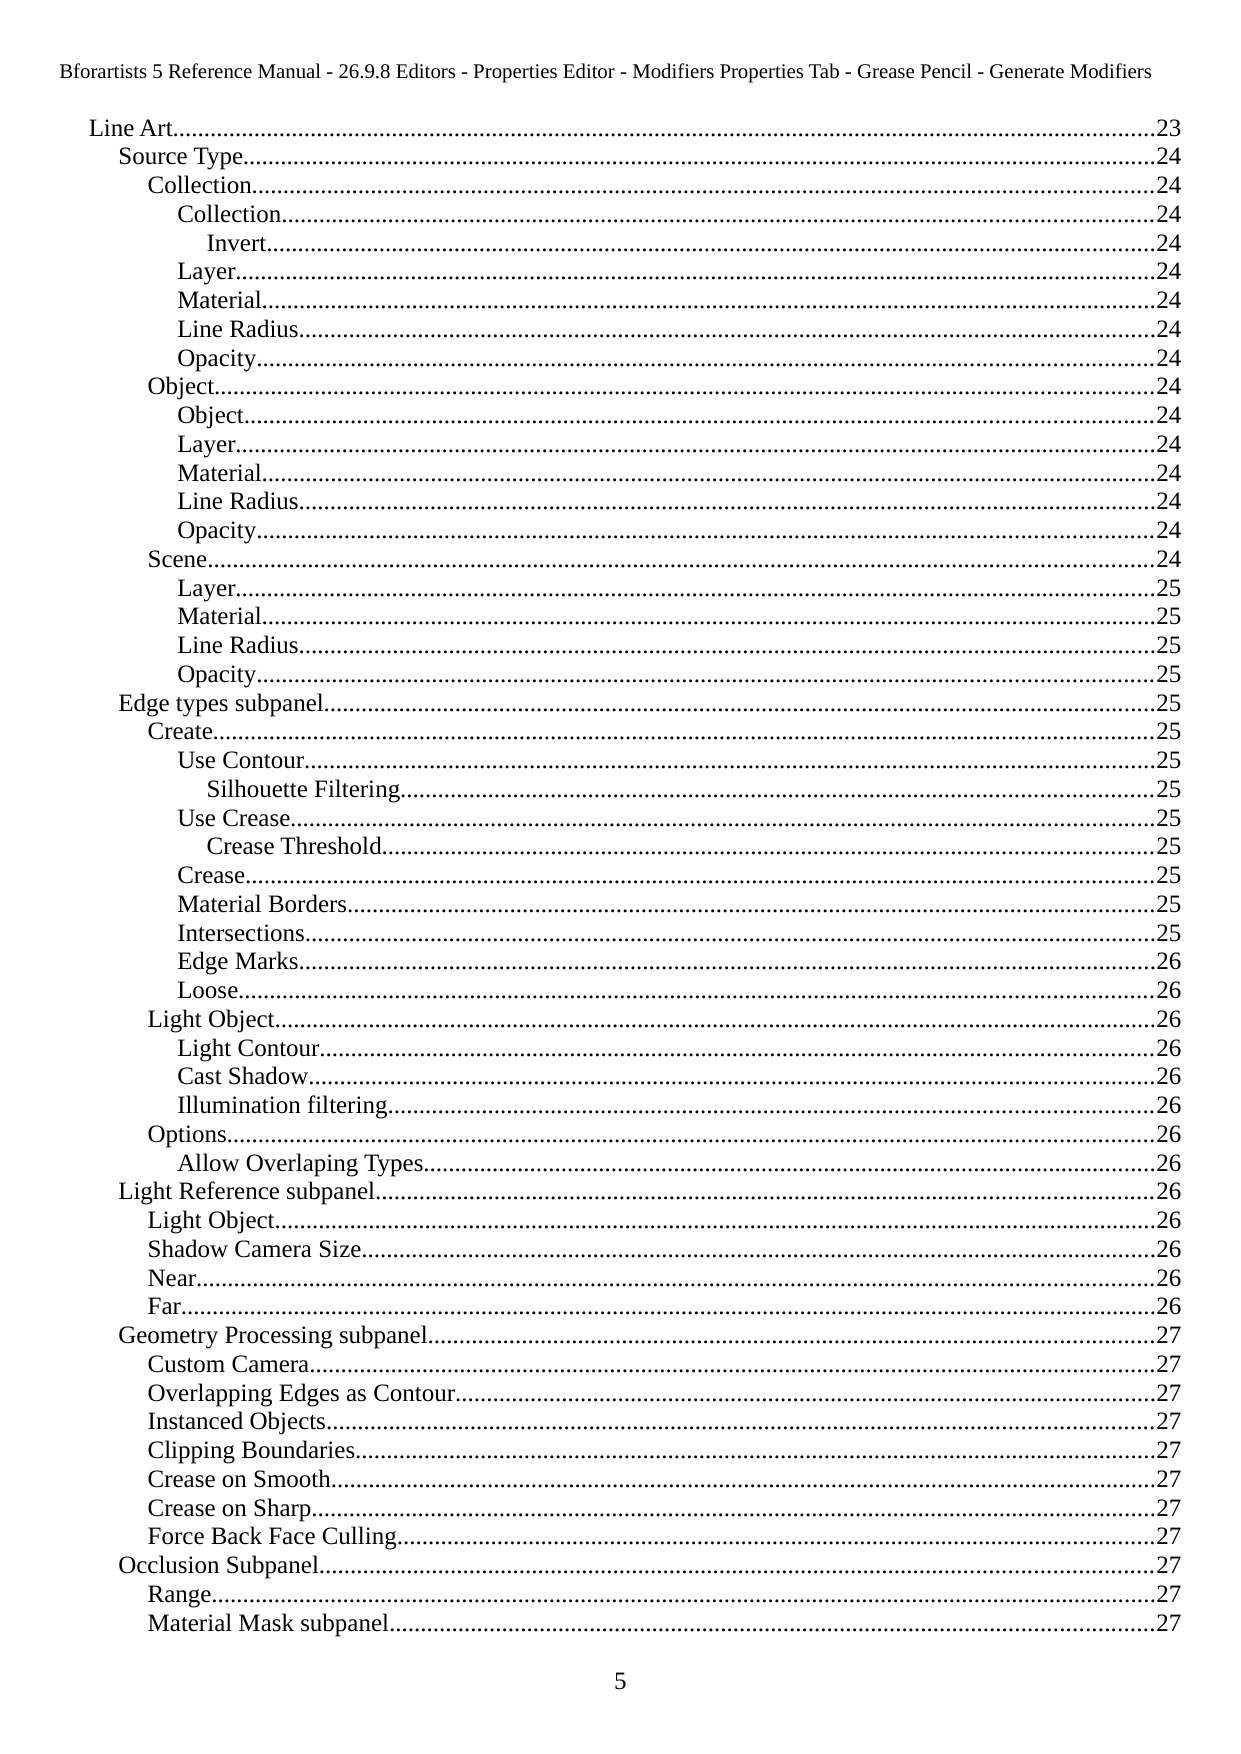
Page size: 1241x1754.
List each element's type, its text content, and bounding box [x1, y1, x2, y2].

text Line Radius 24 [177, 314, 1181, 343]
text Crease Threshold 25 [206, 831, 1181, 860]
text Create 25 [147, 716, 1181, 745]
text Clipping Boundaries 27 [147, 1435, 1181, 1464]
text Geometry Processing subpanel 27 [118, 1320, 1181, 1349]
text Silhouette Filtering 25 [206, 774, 1181, 803]
text Intersections 25 [177, 918, 1181, 946]
text Options 26 [147, 1119, 1181, 1148]
text Light Reference subpanel 26 [118, 1176, 1181, 1205]
text Layer 25 [177, 573, 1181, 601]
text Use Crease 25 [177, 803, 1181, 831]
text Layer 24 [177, 256, 1181, 285]
text Loose 26 [177, 975, 1181, 1004]
text Edge Marks 26 [177, 946, 1181, 975]
text Line Art 23 [88, 113, 1181, 141]
text Illumination filtering 26 [177, 1090, 1181, 1119]
text Invert 24 [206, 228, 1181, 256]
text Light Object 26 [147, 1205, 1181, 1234]
text Opacity 25 [177, 659, 1181, 688]
text Instanced Objects 27 [147, 1406, 1181, 1435]
text Use Contour 25 [177, 745, 1181, 774]
text Scene 24 [147, 544, 1181, 573]
text Near 26 [147, 1263, 1181, 1291]
text Opacity 24 [177, 515, 1181, 544]
text Light Contour 26 [177, 1033, 1181, 1061]
text Line Radius 25 [177, 630, 1181, 659]
text Crease 25 [177, 860, 1181, 889]
text Material 24 [177, 458, 1181, 486]
text Crease on Sharp 27 [147, 1493, 1181, 1521]
text Edge types subpanel 25 [118, 688, 1181, 716]
text Occlusion Subpanel 27 [118, 1550, 1181, 1579]
text Crease on Smooth 27 [147, 1464, 1181, 1493]
text Overlapping Edges as Contour 27 [147, 1378, 1181, 1406]
text Range 27 [147, 1579, 1181, 1608]
text Allow Overlaping Types 26 [177, 1148, 1181, 1176]
text Custom Camera 27 [147, 1349, 1181, 1378]
text Line Radius 24 [177, 486, 1181, 515]
text Material 24 [177, 285, 1181, 314]
text Material Borders 25 [177, 889, 1181, 918]
text Object 24 [147, 371, 1181, 400]
text Source Type 24 [118, 141, 1181, 170]
text Object 24 [177, 400, 1181, 429]
text Collection 24 [177, 199, 1181, 228]
text Layer 24 [177, 429, 1181, 458]
text Light Object 26 [147, 1004, 1181, 1033]
text Material 25 [177, 601, 1181, 630]
text Cast Shadow 26 [177, 1061, 1181, 1090]
text Collection 24 [147, 170, 1181, 199]
text Shadow Camera Size 26 [147, 1234, 1181, 1263]
text Material Mask subpanel 27 [147, 1608, 1181, 1636]
text Opacity 24 [177, 343, 1181, 371]
text Far 26 [147, 1291, 1181, 1320]
text Force Back Face Culling 27 [147, 1521, 1181, 1550]
